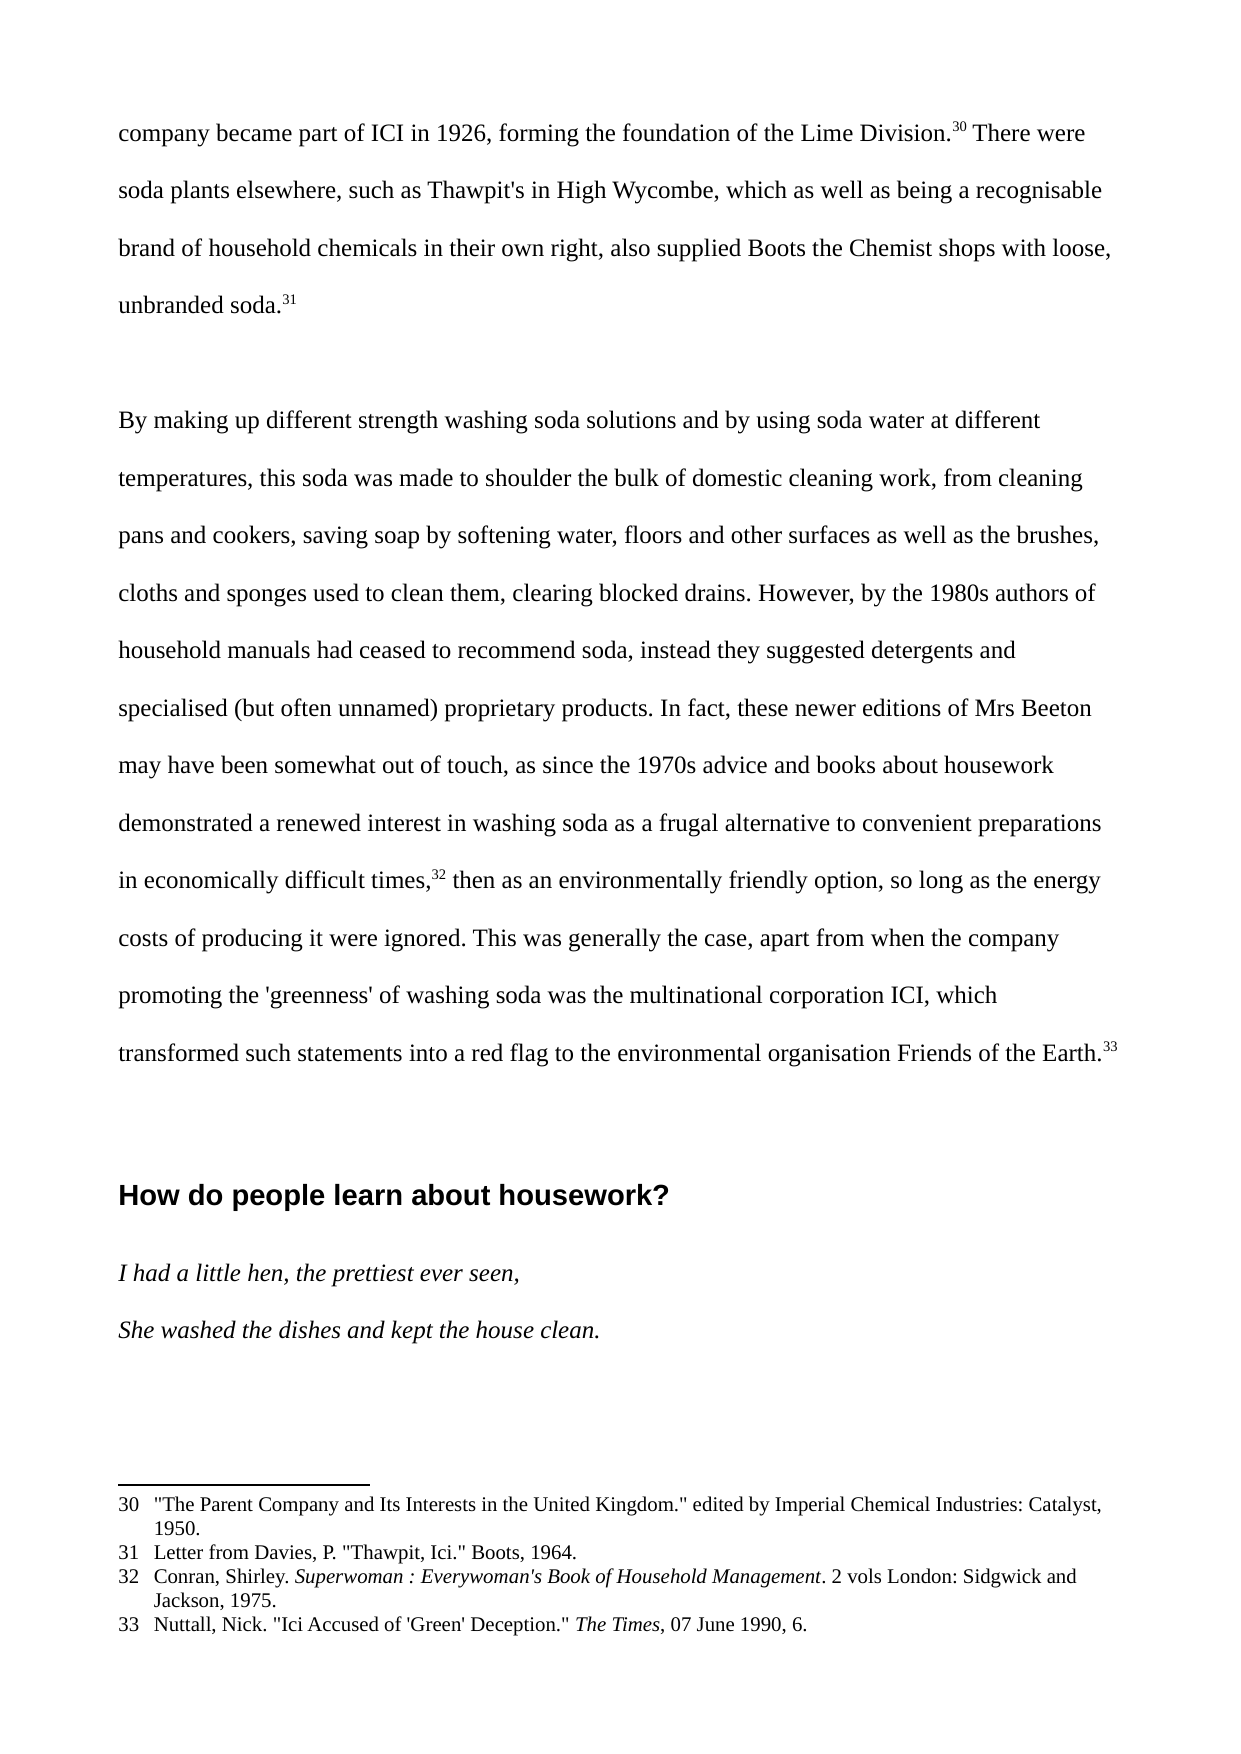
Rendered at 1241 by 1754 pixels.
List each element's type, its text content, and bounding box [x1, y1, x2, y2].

subtitle How do people learn about housework? [118, 1178, 1122, 1212]
text She washed the dishes and kept the house clean. [118, 1315, 1122, 1344]
text "The Parent Company and Its Interests in the United Kingdom." edited by Imperial Chemical Industries: Catalyst, 1950. [118, 1491, 1122, 1539]
text Conran, Shirley. Superwoman : Everywoman's Book of Household Management. 2 vols London: Sidgwick and Jackson, 1975. [118, 1564, 1122, 1612]
text Letter from Davies, P. "Thawpit, Ici." Boots, 1964. [118, 1539, 1122, 1564]
text By making up different strength washing soda solutions and by using soda water at different temperatures, this soda was made to shoulder the bulk of domestic cleaning work, from cleaning pans and cookers, saving soap by softening water, floors and other surfaces as well as the brushes, cloths and sponges used to clean them, clearing blocked drains. However, by the 1980s authors of household manuals had ceased to recommend soda, instead they suggested detergents and specialised (but often unnamed) proprietary products. In fact, these newer editions of Mrs Beeton may have been somewhat out of touch, as since the 1970s advice and books about housework demonstrated a renewed interest in washing soda as a frugal alternative to convenient preparations in economically difficult times, then as an environmentally friendly option, so long as the energy costs of producing it were ignored. This was generally the case, apart from when the company promoting the 'greenness' of washing soda was the multinational corporation ICI, which transformed such statements into a red flag to the environmental organisation Friends of the Earth. [118, 406, 1122, 1067]
text I had a little hen, the prettiest ever seen, [118, 1258, 1122, 1286]
text Nuttall, Nick. "Ici Accused of 'Green' Deception." The Times, 07 June 1990, 6. [118, 1612, 1122, 1636]
text company became part of ICI in 1926, forming the foundation of the Lime Division. There were soda plants elsewhere, such as Thawpit's in High Wycombe, which as well as being a recognisable brand of household chemicals in their own right, also supplied Boots the Chemist shops with loose, unbranded soda. [118, 118, 1122, 319]
